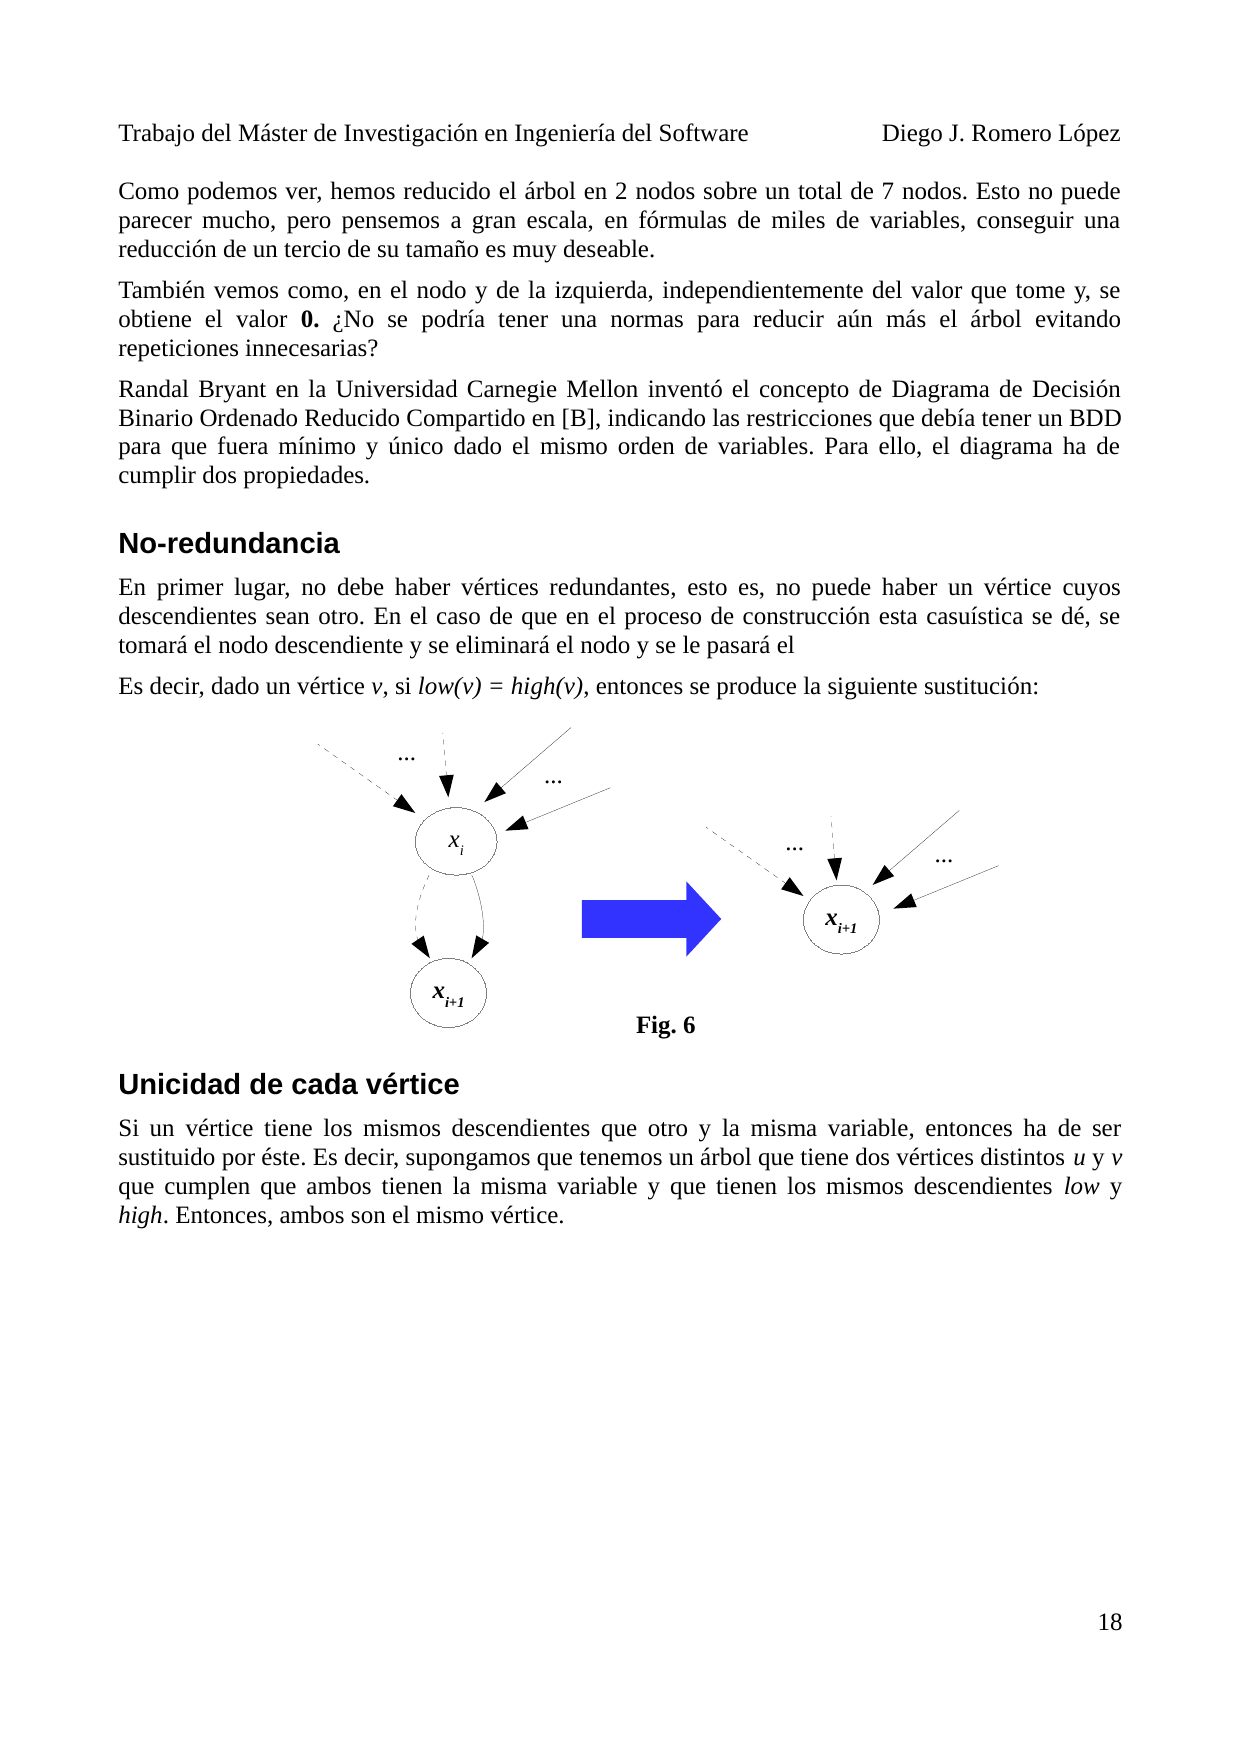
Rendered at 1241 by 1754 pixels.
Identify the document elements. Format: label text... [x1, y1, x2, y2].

text Si un vértice tiene los mismos descendientes que otro y la misma variable, entonces ha de ser sustituido por éste. Es decir, supongamos que tenemos un árbol que tiene dos vértices distintos u y v que cumplen que ambos tienen la misma variable y que tienen los mismos descendientes low y high. Entonces, ambos son el mismo vértice. [118, 1113, 1122, 1228]
subtitle Unicidad de cada vértice [118, 1067, 1122, 1101]
text Como podemos ver, hemos reducido el árbol en 2 nodos sobre un total de 7 nodos. Esto no puede parecer mucho, pero pensemos a gran escala, en fórmulas de miles de variables, conseguir una reducción de un tercio de su tamaño es muy deseable. [118, 176, 1122, 263]
subtitle No-redundancia [118, 526, 1122, 560]
text Randal Bryant en la Universidad Carnegie Mellon inventó el concepto de Diagrama de Decisión Binario Ordenado Reducido Compartido en [B], indicando las restricciones que debía tener un BDD para que fuera mínimo y único dado el mismo orden de variables. Para ello, el diagrama ha de cumplir dos propiedades. [118, 374, 1122, 489]
text También vemos como, en el nodo y de la izquierda, independientemente del valor que tome y, se obtiene el valor 0. ¿No se podría tener una normas para reducir aún más el árbol evitando repeticiones innecesarias? [118, 275, 1122, 361]
text Es decir, dado un vértice v, si low(v) = high(v), entonces se produce la siguiente sustitución: [118, 671, 1122, 700]
text En primer lugar, no debe haber vértices redundantes, esto es, no puede haber un vértice cuyos descendientes sean otro. En el caso de que en el proceso de construcción esta casuística se dé, se tomará el nodo descendiente y se eliminará el nodo y se le pasará el [118, 572, 1122, 659]
